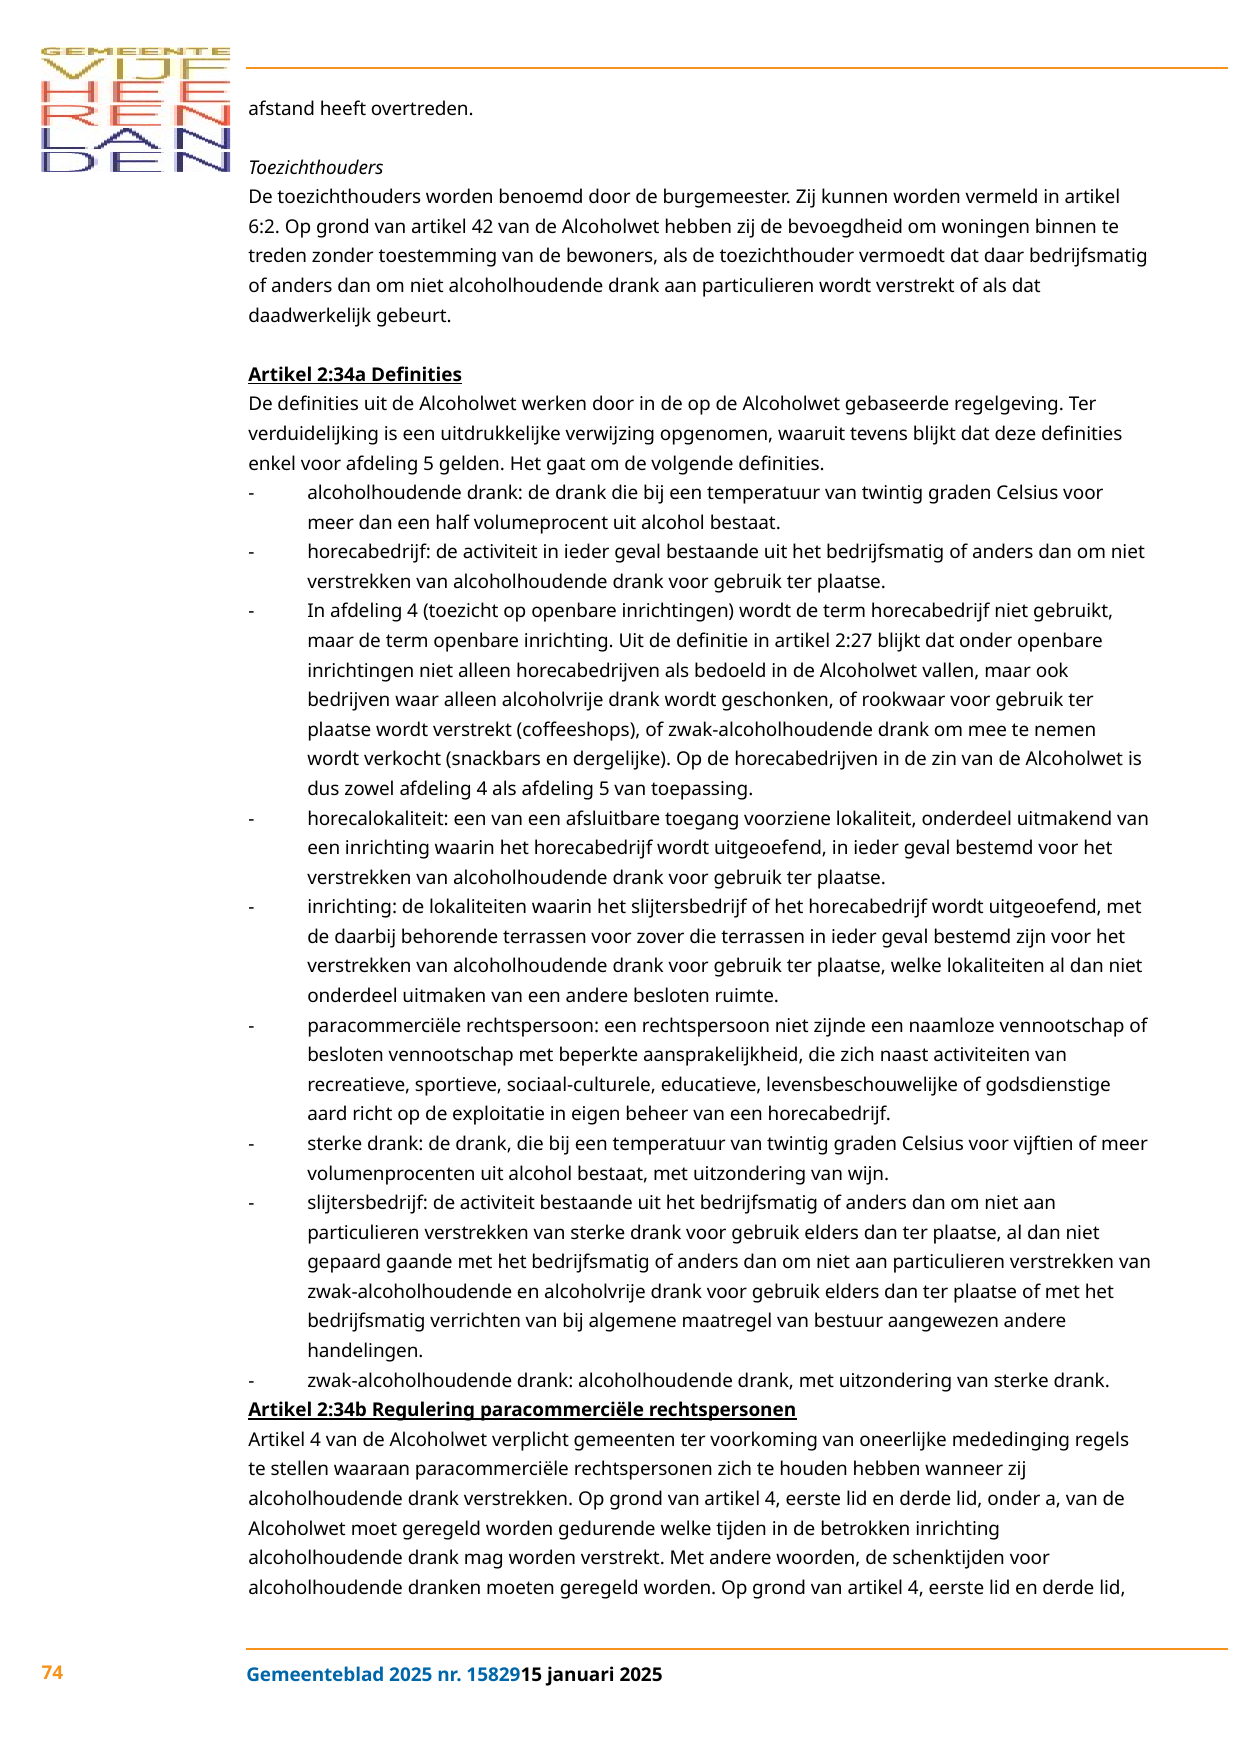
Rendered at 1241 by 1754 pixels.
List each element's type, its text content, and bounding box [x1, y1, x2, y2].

text De definities uit de Alcoholwet werken door in de op de Alcoholwet gebaseerde regelgeving. Ter verduidelijking is een uitdrukkelijke verwijzing opgenomen, waaruit tevens blijkt dat deze definities enkel voor afdeling 5 gelden. Het gaat om de volgende definities. [248, 391, 1152, 476]
text afstand heeft overtreden. [248, 95, 1152, 121]
list slijtersbedrijf: de activiteit bestaande uit het bedrijfsmatig of anders dan om niet aan particulieren verstrekken van sterke drank voor gebruik elders dan ter plaatse, al dan niet gepaard gaande met het bedrijfsmatig of anders dan om niet aan particulieren verstrekken van zwak-alcoholhoudende en alcoholvrije drank voor gebruik elders dan ter plaatse of met het bedrijfsmatig verrichten van bij algemene maatregel van bestuur aangewezen andere handelingen. [248, 1189, 1152, 1363]
list sterke drank: de drank, die bij een temperatuur van twintig graden Celsius voor vijftien of meer volumenprocenten uit alcohol bestaat, met uitzondering van wijn. [248, 1130, 1152, 1186]
list In afdeling 4 (toezicht op openbare inrichtingen) wordt de term horecabedrijf niet gebruikt, maar de term openbare inrichting. Uit de definitie in artikel 2:27 blijkt dat onder openbare inrichtingen niet alleen horecabedrijven als bedoeld in de Alcoholwet vallen, maar ook bedrijven waar alleen alcoholvrije drank wordt geschonken, of rookwaar voor gebruik ter plaatse wordt verstrekt (coffeeshops), of zwak-alcoholhoudende drank om mee te nemen wordt verkocht (snackbars en dergelijke). Op de horecabedrijven in de zin van de Alcoholwet is dus zowel afdeling 4 als afdeling 5 van toepassing. [248, 598, 1152, 801]
text Toezichthouders [248, 154, 1152, 180]
picture [41, 47, 231, 172]
list inrichting: de lokaliteiten waarin het slijtersbedrijf of het horecabedrijf wordt uitgeoefend, met de daarbij behorende terrassen voor zover die terrassen in ieder geval bestemd zijn voor het verstrekken van alcoholhoudende drank voor gebruik ter plaatse, welke lokaliteiten al dan niet onderdeel uitmaken van een andere besloten ruimte. [248, 893, 1152, 1008]
list paracommerciële rechtspersoon: een rechtspersoon niet zijnde een naamloze vennootschap of besloten vennootschap met beperkte aansprakelijkheid, die zich naast activiteiten van recreatieve, sportieve, sociaal-culturele, educatieve, levensbeschouwelijke of godsdienstige aard richt op de exploitatie in eigen beheer van een horecabedrijf. [248, 1012, 1152, 1126]
text Artikel 4 van de Alcoholwet verplicht gemeenten ter voorkoming van oneerlijke mededinging regels te stellen waaraan paracommerciële rechtspersonen zich te houden hebben wanneer zij alcoholhoudende drank verstrekken. Op grond van artikel 4, eerste lid en derde lid, onder a, van de Alcoholwet moet geregeld worden gedurende welke tijden in de betrokken inrichting alcoholhoudende drank mag worden verstrekt. Met andere woorden, de schenktijden voor alcoholhoudende dranken moeten geregeld worden. Op grond van artikel 4, eerste lid en derde lid, [248, 1426, 1152, 1600]
list zwak-alcoholhoudende drank: alcoholhoudende drank, met uitzondering van sterke drank. [248, 1367, 1152, 1393]
list horecalokaliteit: een van een afsluitbare toegang voorziene lokaliteit, onderdeel uitmakend van een inrichting waarin het horecabedrijf wordt uitgeoefend, in ieder geval bestemd voor het verstrekken van alcoholhoudende drank voor gebruik ter plaatse. [248, 805, 1152, 890]
text Artikel 2:34a Definities [248, 361, 1152, 387]
text De toezichthouders worden benoemd door de burgemeester. Zij kunnen worden vermeld in artikel 6:2. Op grond van artikel 42 van de Alcoholwet hebben zij de bevoegdheid om woningen binnen te treden zonder toestemming van de bewoners, als de toezichthouder vermoedt dat daar bedrijfsmatig of anders dan om niet alcoholhoudende drank aan particulieren wordt verstrekt of als dat daadwerkelijk gebeurt. [248, 183, 1152, 328]
list alcoholhoudende drank: de drank die bij een temperatuur van twintig graden Celsius voor meer dan een half volumeprocent uit alcohol bestaat. [248, 479, 1152, 535]
text Artikel 2:34b Regulering paracommerciële rechtspersonen [248, 1396, 1152, 1422]
list horecabedrijf: de activiteit in ieder geval bestaande uit het bedrijfsmatig of anders dan om niet verstrekken van alcoholhoudende drank voor gebruik ter plaatse. [248, 538, 1152, 594]
